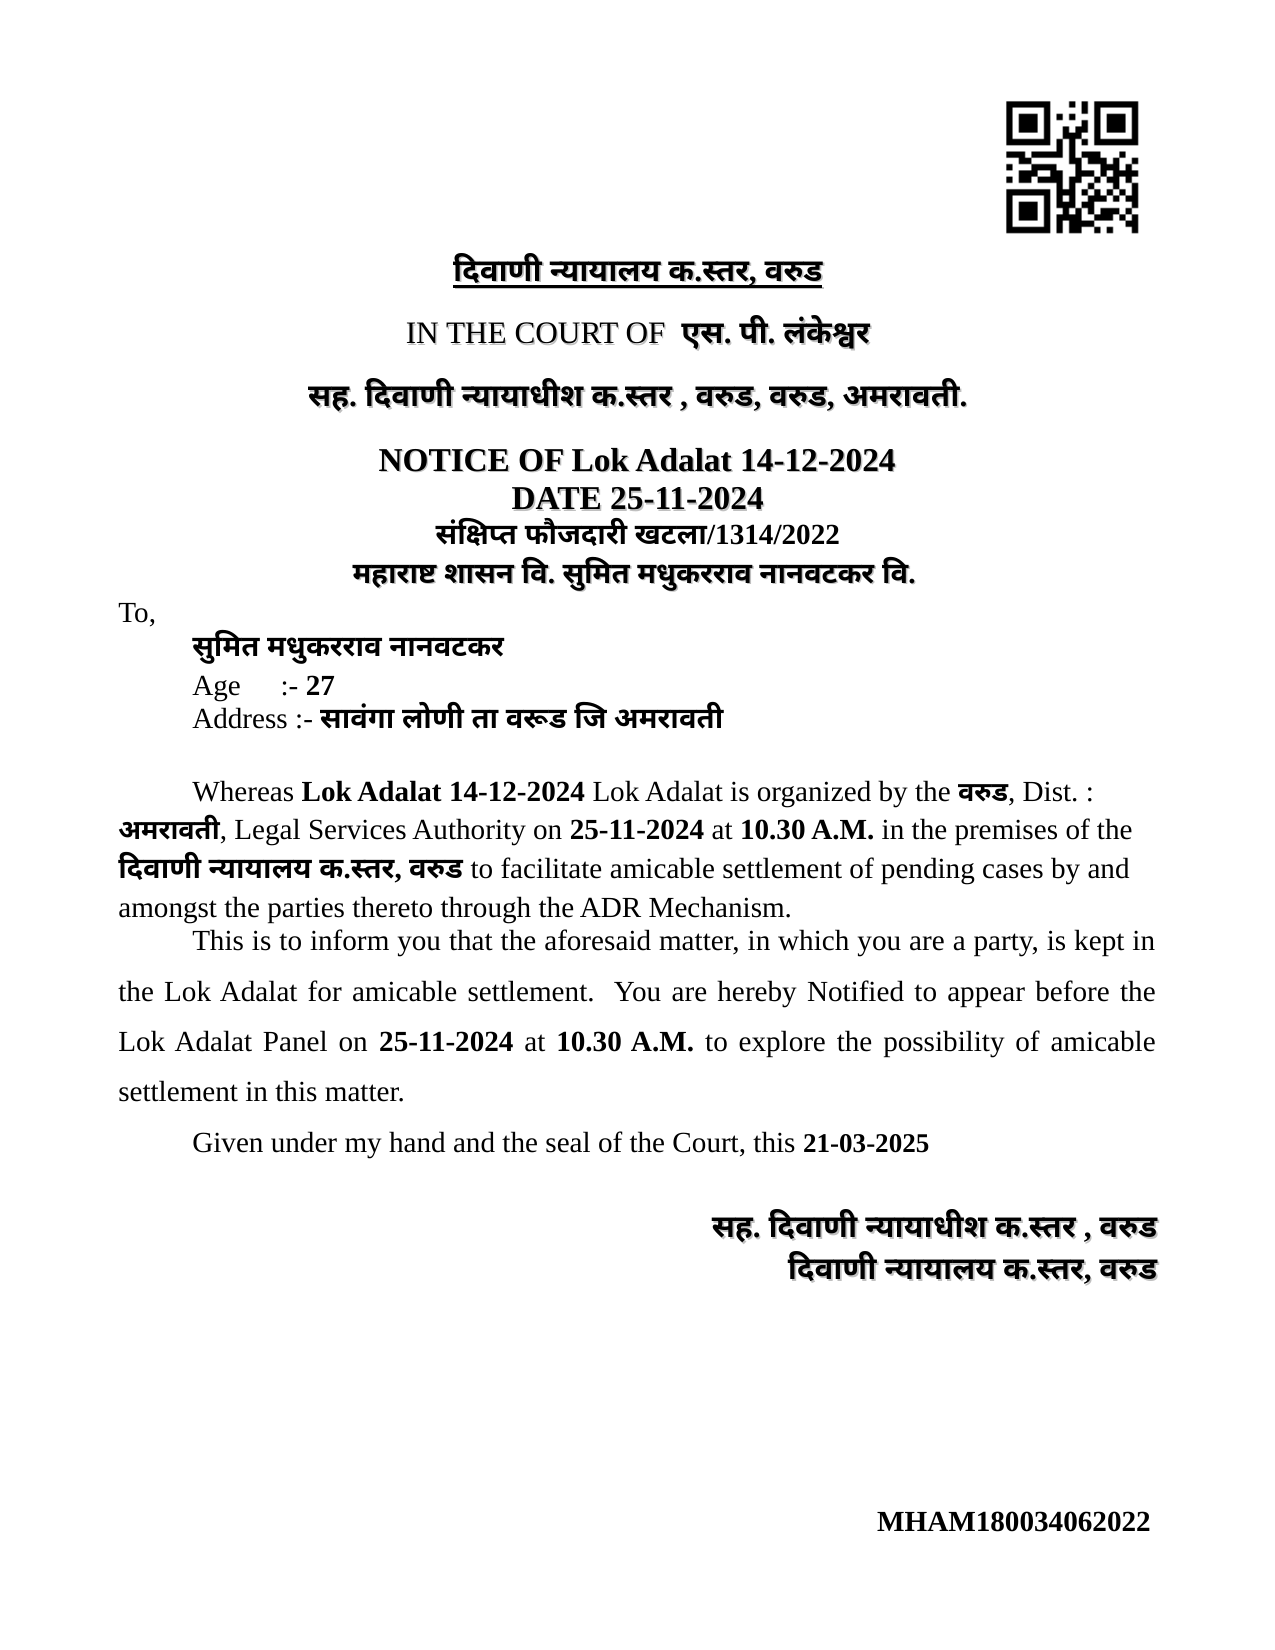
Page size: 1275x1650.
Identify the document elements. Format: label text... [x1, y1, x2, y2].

text This is to inform you that the aforesaid matter, in which you are a party, is kept in the Lok Adalat for amicable settlement. You are hereby Notified to appear before the Lok Adalat Panel on 25-11-2024 at 10.30 A.M. to explore the possibility of amicable settlement in this matter. [118, 923, 1157, 1108]
text महाराष्ट शासन वि. सुमित मधुकरराव नानवटकर वि. [118, 556, 1157, 595]
text To, [118, 595, 1157, 629]
text Address :- सावंगा लोणी ता वरूड जि अमरावती [118, 701, 1157, 741]
text Age :- 27 [118, 668, 1157, 701]
text Whereas Lok Adalat 14-12-2024 Lok Adalat is organized by the वरुड, Dist. : अमरावती, Legal Services Authority on 25-11-2024 at 10.30 A.M. in the premises of the दिवाणी न्यायालय क.स्तर, वरुड to facilitate amicable settlement of pending cases by and amongst the parties thereto through the ADR Mechanism. [118, 774, 1157, 923]
table_cell [864, 85, 1156, 252]
picture [994, 89, 1151, 246]
text संक्षिप्त फौजदारी खटला/1314/2022 [118, 517, 1157, 556]
text दिवाणी न्यायालय क.स्तर, वरुड [118, 252, 1157, 294]
text सह. दिवाणी न्यायाधीश क.स्तर , वरुड, वरुड, अमरावती. [118, 377, 1157, 419]
text NOTICE OF Lok Adalat 14-12-2024 [118, 440, 1157, 478]
text सह. दिवाणी न्यायाधीश क.स्तर , वरुड [118, 1209, 1157, 1251]
text सुमित मधुकरराव नानवटकर [118, 629, 1157, 668]
text दिवाणी न्यायालय क.स्तर, वरुड [118, 1251, 1157, 1292]
text Given under my hand and the seal of the Court, this 21-03-2025 [118, 1125, 1157, 1158]
text DATE 25-11-2024 [118, 478, 1157, 517]
text IN THE COURT OF एस. पी. लंकेश्वर [118, 314, 1157, 356]
table_header MHAM180034062022 [864, 1499, 1156, 1543]
